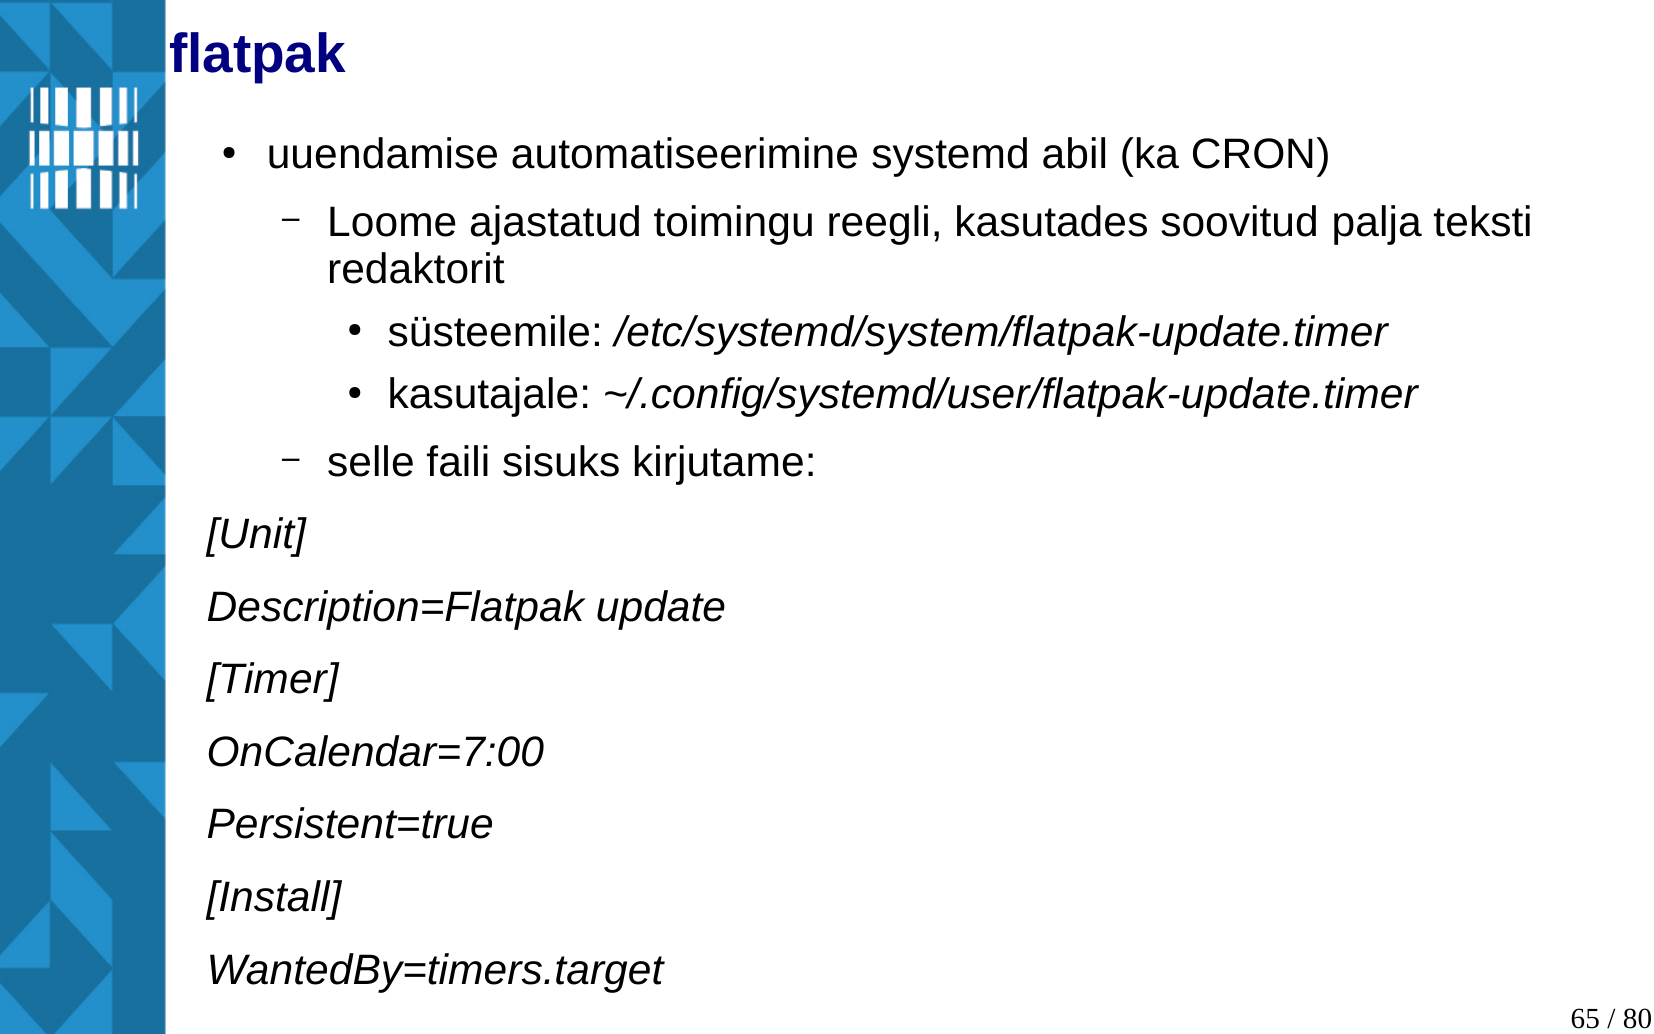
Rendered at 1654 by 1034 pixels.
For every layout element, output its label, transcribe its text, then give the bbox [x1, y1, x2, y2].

title flatpak [169, 11, 1571, 95]
list uuendamise automatiseerimine systemd abil (ka CRON) Loome ajastatud toimingu reegli, kasutades soovitud palja teksti redaktorit süsteemile: /etc/systemd/system/flatpak-update.timer kasutajale: ~/.config/systemd/user/flatpak-update.timer selle faili sisuks kirjutame: [Unit] Description=Flatpak update [Timer] OnCalendar=7:00 Persistent=true [Install] WantedBy=timers.target [206, 129, 1630, 997]
